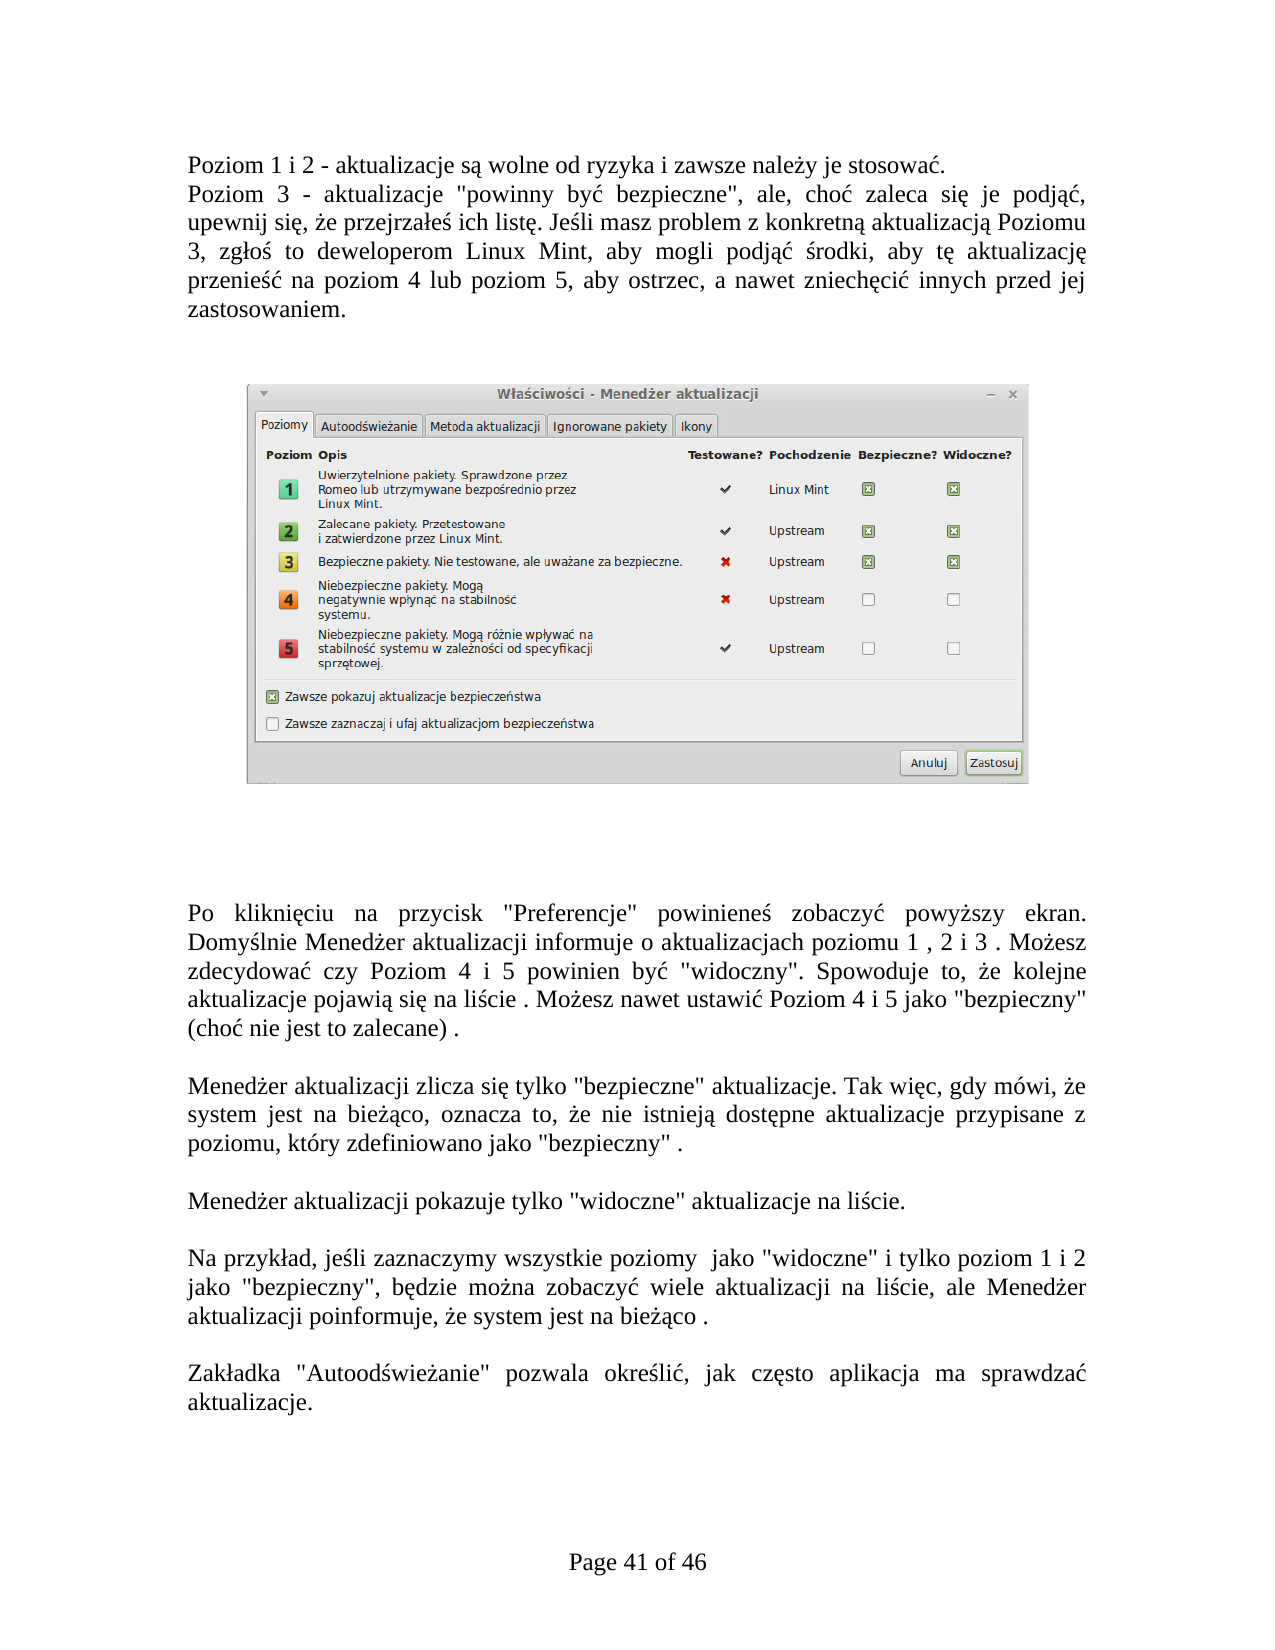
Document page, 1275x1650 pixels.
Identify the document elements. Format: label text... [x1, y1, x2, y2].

text Poziom 3 - aktualizacje "powinny być bezpieczne", ale, choć zaleca się je podjąć, upewnij się, że przejrzałeś ich listę. Jeśli masz problem z konkretną aktualizacją Poziomu 3, zgłoś to deweloperom Linux Mint, aby mogli podjąć środki, aby tę aktualizację przenieść na poziom 4 lub poziom 5, aby ostrzec, a nawet zniechęcić innych przed jej zastosowaniem. [187, 179, 1087, 322]
text Menedżer aktualizacji pokazuje tylko "widoczne" aktualizacje na liście. [187, 1186, 1087, 1214]
picture [246, 384, 1029, 784]
text Na przykład, jeśli zaznaczymy wszystkie poziomy jako "widoczne" i tylko poziom 1 i 2 jako "bezpieczny", będzie można zobaczyć wiele aktualizacji na liście, ale Menedżer aktualizacji poinformuje, że system jest na bieżąco . [187, 1243, 1087, 1329]
text Po kliknięciu na przycisk "Preferencje" powinieneś zobaczyć powyższy ekran. Domyślnie Menedżer aktualizacji informuje o aktualizacjach poziomu 1 , 2 i 3 . Możesz zdecydować czy Poziom 4 i 5 powinien być "widoczny". Spowoduje to, że kolejne aktualizacje pojawią się na liście . Możesz nawet ustawić Poziom 4 i 5 jako "bezpieczny" (choć nie jest to zalecane) . [187, 898, 1087, 1042]
text Zakładka "Autoodświeżanie" pozwala określić, jak często aplikacja ma sprawdzać aktualizacje. [187, 1358, 1087, 1416]
text Poziom 1 i 2 - aktualizacje są wolne od ryzyka i zawsze należy je stosować. [187, 150, 1087, 179]
